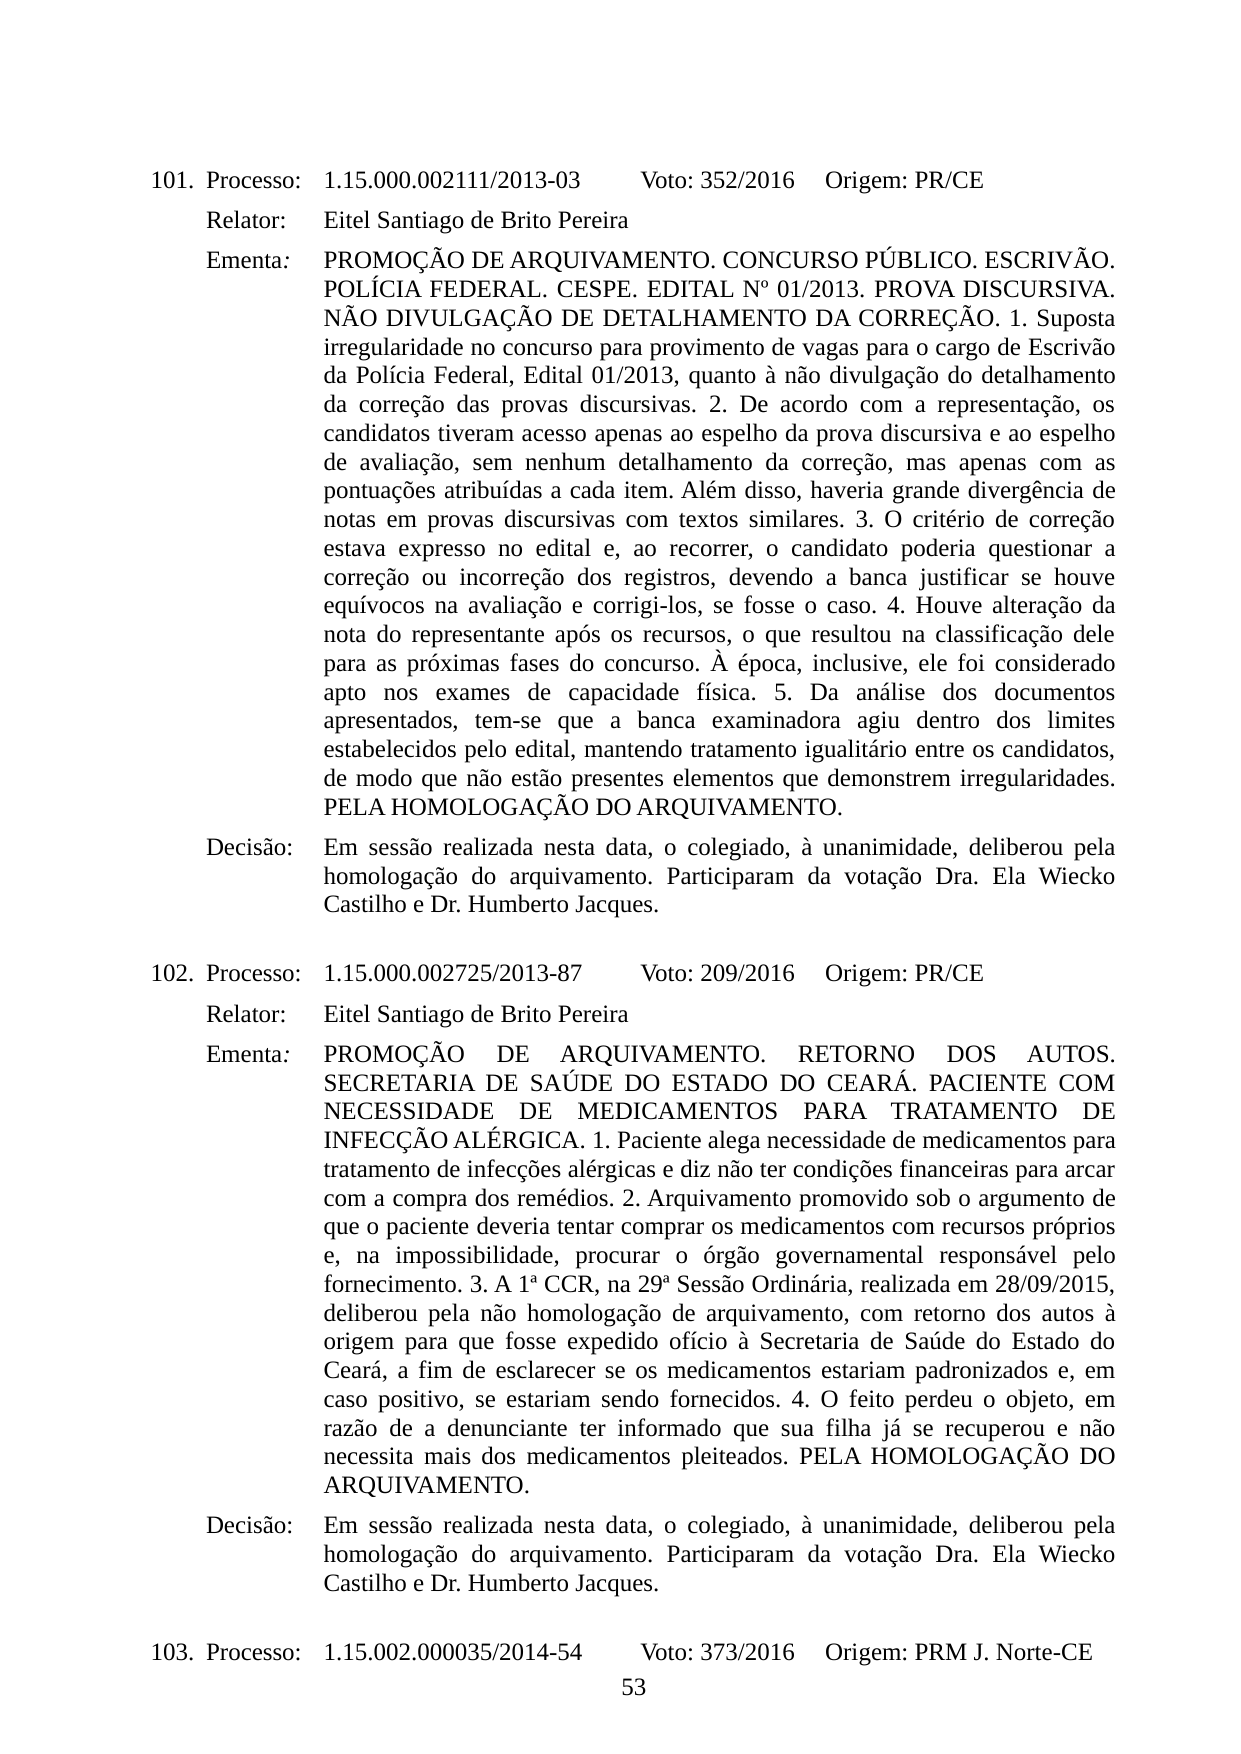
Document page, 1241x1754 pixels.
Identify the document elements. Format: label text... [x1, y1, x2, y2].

table_cell PROMOÇÃO DE ARQUIVAMENTO. RETORNO DOS AUTOS. SECRETARIA DE SAÚDE DO ESTADO DO CEARÁ. PACIENTE COM NECESSIDADE DE MEDICAMENTOS PARA TRATAMENTO DE INFECÇÃO ALÉRGICA. 1. Paciente alega necessidade de medicamentos para tratamento de infecções alérgicas e diz não ter condições financeiras para arcar com a compra dos remédios. 2. Arquivamento promovido sob o argumento de que o paciente deveria tentar comprar os medicamentos com recursos próprios e, na impossibilidade, procurar o órgão governamental responsável pelo fornecimento. 3. A 1ª CCR, na 29ª Sessão Ordinária, realizada em 28/09/2015, deliberou pela não homologação de arquivamento, com retorno dos autos à origem para que fosse expedido ofício à Secretaria de Saúde do Estado do Ceará, a fim de esclarecer se os medicamentos estariam padronizados e, em caso positivo, se estariam sendo fornecidos. 4. O feito perdeu o objeto, em razão de a denunciante ter informado que sua filha já se recuperou e não necessita mais dos medicamentos pleiteados. PELA HOMOLOGAÇÃO DO ARQUIVAMENTO. [318, 1033, 1122, 1504]
table_header 103. [145, 1631, 200, 1671]
table_cell Ementa: [200, 1033, 318, 1504]
table_header 1.15.000.002111/2013-03 [318, 159, 634, 199]
table_cell Em sessão realizada nesta data, o colegiado, à unanimidade, deliberou pela homologação do arquivamento. Participaram da votação Dra. Ela Wiecko Castilho e Dr. Humberto Jacques. [318, 826, 1122, 924]
table_header Voto: 373/2016 [635, 1631, 819, 1671]
table_cell Eitel Santiago de Brito Pereira [318, 993, 1122, 1033]
table_cell PROMOÇÃO DE ARQUIVAMENTO. CONCURSO PÚBLICO. ESCRIVÃO. POLÍCIA FEDERAL. CESPE. EDITAL Nº 01/2013. PROVA DISCURSIVA. NÃO DIVULGAÇÃO DE DETALHAMENTO DA CORREÇÃO. 1. Suposta irregularidade no concurso para provimento de vagas para o cargo de Escrivão da Polícia Federal, Edital 01/2013, quanto à não divulgação do detalhamento da correção das provas discursivas. 2. De acordo com a representação, os candidatos tiveram acesso apenas ao espelho da prova discursiva e ao espelho de avaliação, sem nenhum detalhamento da correção, mas apenas com as pontuações atribuídas a cada item. Além disso, haveria grande divergência de notas em provas discursivas com textos similares. 3. O critério de correção estava expresso no edital e, ao recorrer, o candidato poderia questionar a correção ou incorreção dos registros, devendo a banca justificar se houve equívocos na avaliação e corrigi-los, se fosse o caso. 4. Houve alteração da nota do representante após os recursos, o que resultou na classificação dele para as próximas fases do concurso. À época, inclusive, ele foi considerado apto nos exames de capacidade física. 5. Da análise dos documentos apresentados, tem-se que a banca examinadora agiu dentro dos limites estabelecidos pelo edital, mantendo tratamento igualitário entre os candidatos, de modo que não estão presentes elementos que demonstrem irregularidades. PELA HOMOLOGAÇÃO DO ARQUIVAMENTO. [318, 240, 1122, 826]
table_header 101. [145, 159, 200, 199]
table_cell Decisão: [200, 826, 318, 924]
table_cell [145, 1033, 200, 1504]
table_header 1.15.002.000035/2014-54 [318, 1631, 634, 1671]
table_header 1.15.000.002725/2013-87 [318, 953, 634, 993]
table_cell Relator: [200, 200, 318, 240]
table_header Voto: 209/2016 [635, 953, 819, 993]
table_cell [145, 1505, 200, 1602]
table_header 102. [145, 953, 200, 993]
table_cell [145, 826, 200, 924]
table_header Origem: PRM J. Norte-CE [819, 1631, 1122, 1671]
table_cell [145, 200, 200, 240]
table_header Origem: PR/CE [819, 159, 1122, 199]
table_cell [145, 993, 200, 1033]
table_cell Ementa: [200, 240, 318, 826]
table_cell Decisão: [200, 1505, 318, 1602]
table_cell [145, 240, 200, 826]
table_header Processo: [200, 953, 318, 993]
table_header Origem: PR/CE [819, 953, 1122, 993]
table_header Processo: [200, 1631, 318, 1671]
table_header Voto: 352/2016 [635, 159, 819, 199]
table_header Processo: [200, 159, 318, 199]
table_cell Relator: [200, 993, 318, 1033]
table_cell Eitel Santiago de Brito Pereira [318, 200, 1122, 240]
table_cell Em sessão realizada nesta data, o colegiado, à unanimidade, deliberou pela homologação do arquivamento. Participaram da votação Dra. Ela Wiecko Castilho e Dr. Humberto Jacques. [318, 1505, 1122, 1602]
